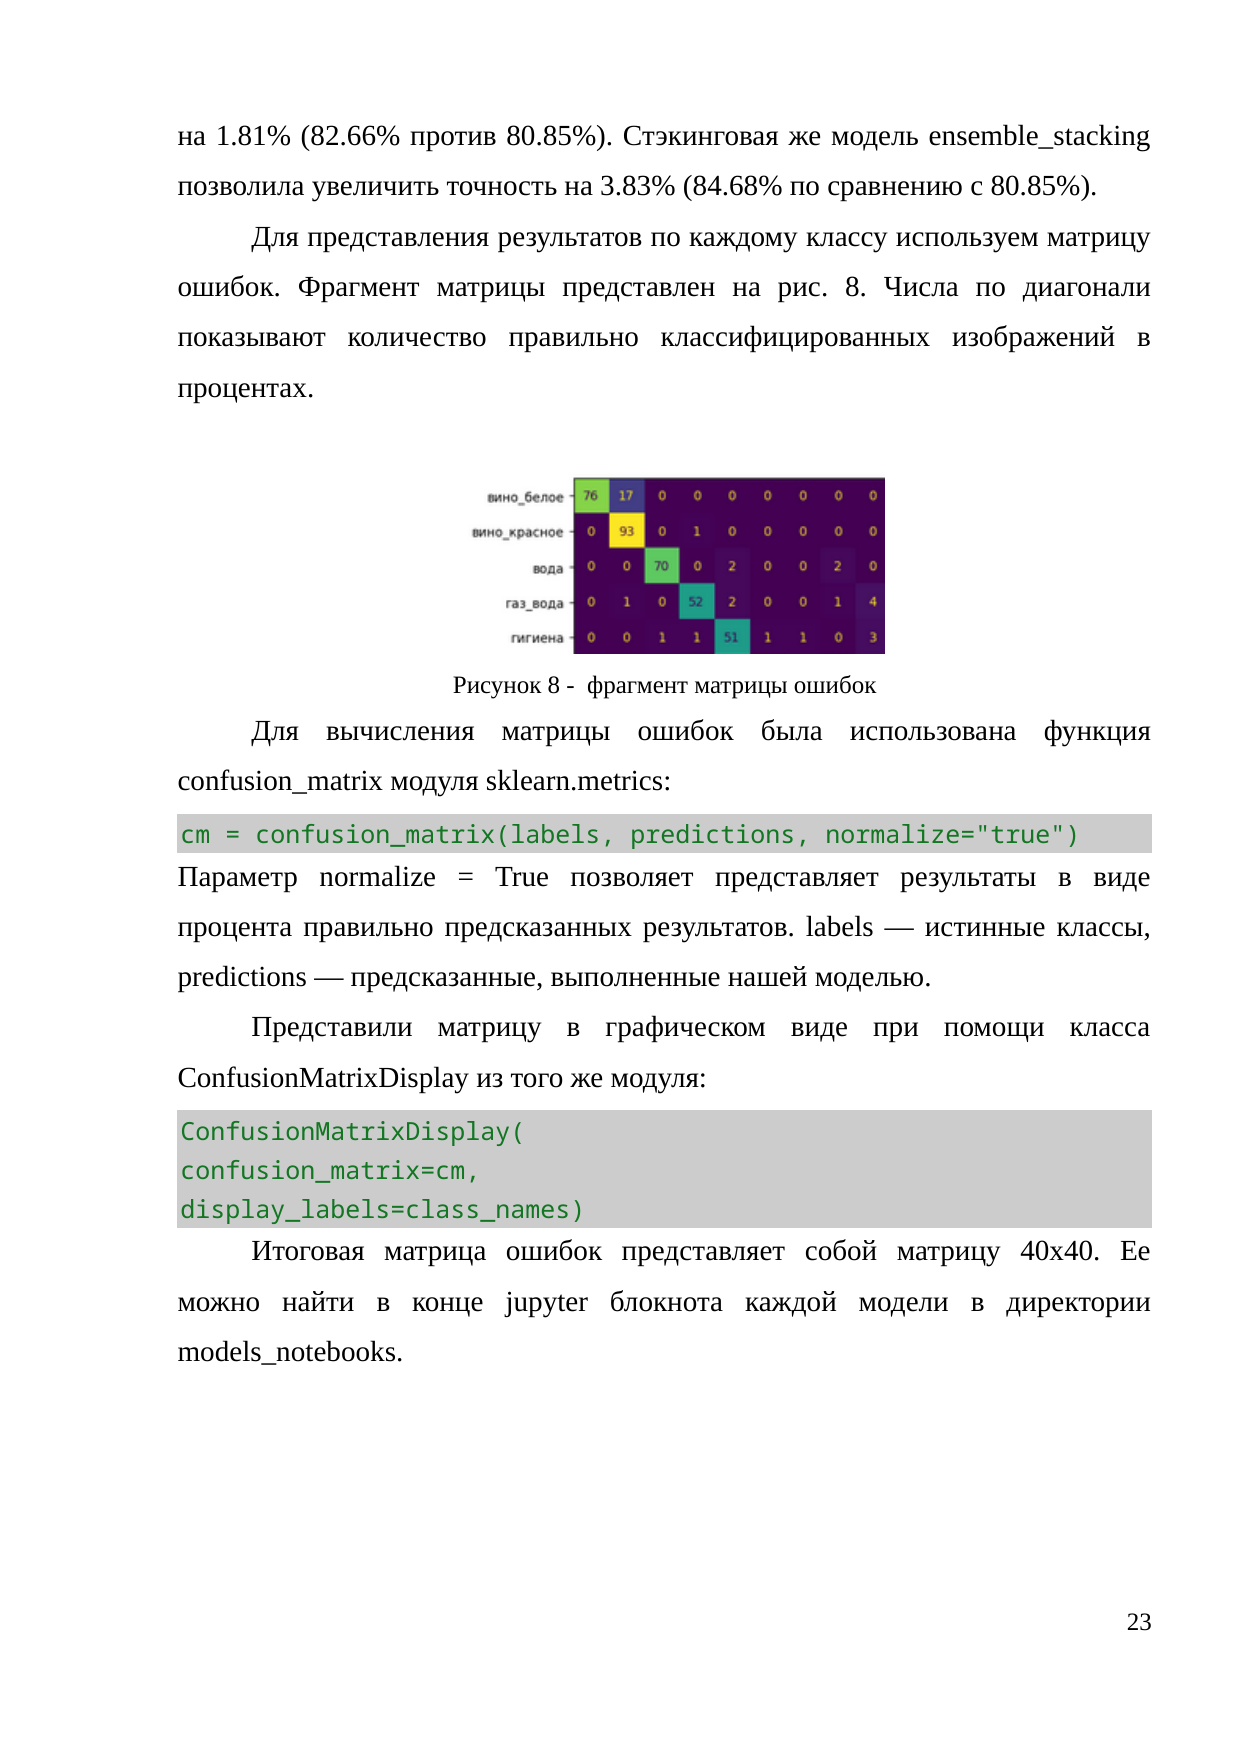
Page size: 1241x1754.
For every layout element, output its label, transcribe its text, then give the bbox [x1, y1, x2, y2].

text ConfusionMatrixDisplay( [177, 1110, 1152, 1147]
text Итоговая матрица ошибок представляет собой матрицу 40x40. Ее можно найти в конце jupyter блокнота каждой модели в директории models_notebooks. [177, 1233, 1152, 1368]
text Для вычисления матрицы ошибок была использована функция confusion_matrix модуля sklearn.metrics: [177, 713, 1152, 797]
text на 1.81% (82.66% против 80.85%). Стэкинговая же модель ensemble_stacking позволила увеличить точность на 3.83% (84.68% по сравнению с 80.85%). [177, 118, 1152, 202]
picture [444, 470, 885, 654]
text Рисунок 8 - фрагмент матрицы ошибок [177, 670, 1152, 699]
text confusion_matrix=cm, display_labels=class_names) [177, 1149, 1152, 1228]
text Представили матрицу в графическом виде при помощи класса ConfusionMatrixDisplay из того же модуля: [177, 1009, 1152, 1093]
text Для представления результатов по каждому классу используем матрицу ошибок. Фрагмент матрицы представлен на рис. 8. Числа по диагонали показывают количество правильно классифицированных изображений в процентах. [177, 219, 1152, 403]
text Параметр normalize = True позволяет представляет результаты в виде процента правильно предсказанных результатов. labels — истинные классы, predictions — предсказанные, выполненные нашей моделью. [177, 859, 1152, 993]
text cm = confusion_matrix(labels, predictions, normalize="true") [177, 814, 1152, 853]
